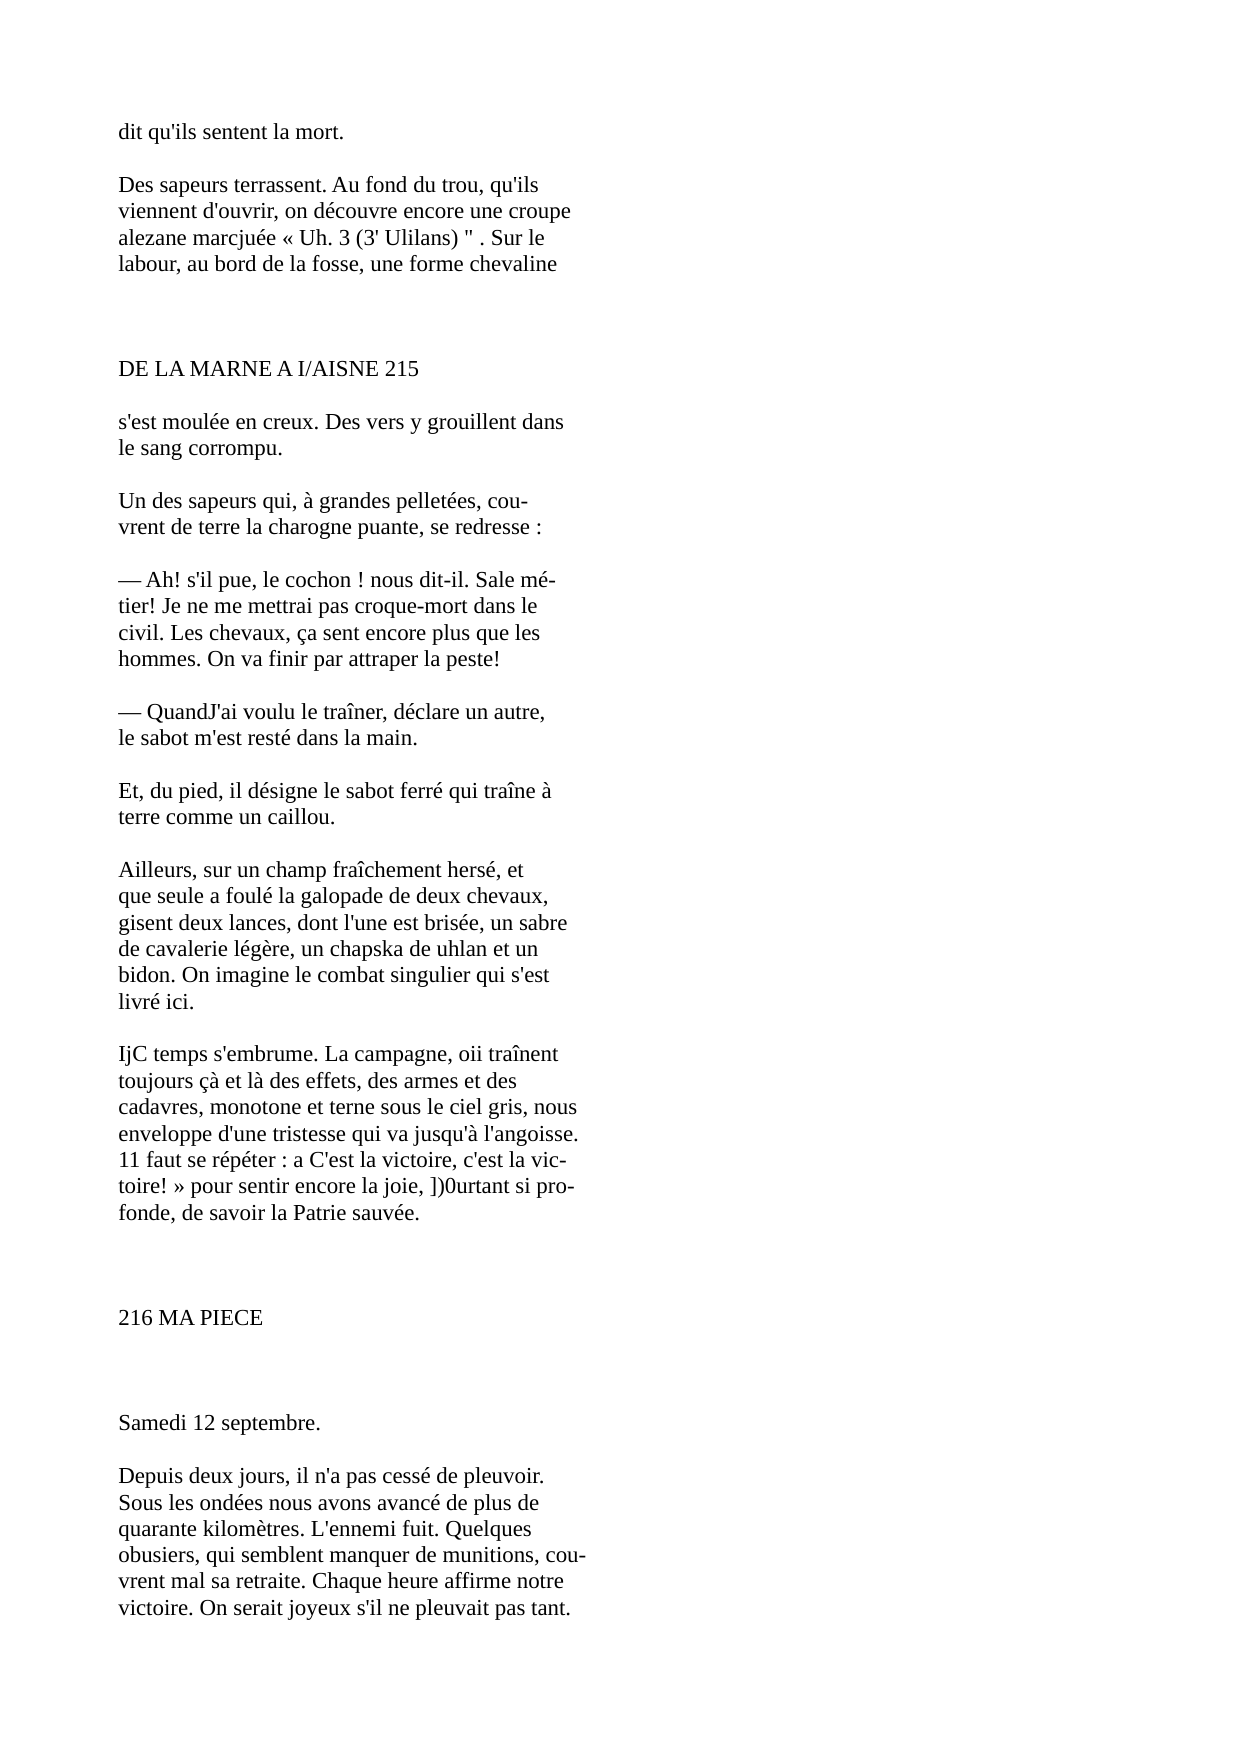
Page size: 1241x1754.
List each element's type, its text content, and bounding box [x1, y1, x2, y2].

text Depuis deux jours, il n'a pas cessé de pleuvoir. [118, 1462, 1122, 1488]
text terre comme un caillou. [118, 803, 1122, 830]
text cadavres, monotone et terne sous le ciel gris, nous [118, 1093, 1122, 1119]
text Des sapeurs terrassent. Au fond du trou, qu'ils [118, 171, 1122, 197]
text Ailleurs, sur un champ fraîchement hersé, et [118, 856, 1122, 882]
text fonde, de savoir la Patrie sauvée. [118, 1199, 1122, 1225]
text vrent mal sa retraite. Chaque heure affirme notre [118, 1568, 1122, 1594]
text — Ah! s'il pue, le cochon ! nous dit-il. Sale mé- [118, 566, 1122, 592]
text dit qu'ils sentent la mort. [118, 118, 1122, 144]
text IjC temps s'embrume. La campagne, oii traînent [118, 1041, 1122, 1067]
text Un des sapeurs qui, à grandes pelletées, cou- [118, 487, 1122, 513]
text de cavalerie légère, un chapska de uhlan et un [118, 935, 1122, 961]
text toujours çà et là des effets, des armes et des [118, 1067, 1122, 1093]
text 216 MA PIECE [118, 1304, 1122, 1330]
text Et, du pied, il désigne le sabot ferré qui traîne à [118, 777, 1122, 803]
text alezane marcjuée « Uh. 3 (3' Ulilans) " . Sur le [118, 223, 1122, 250]
text Samedi 12 septembre. [118, 1409, 1122, 1436]
text tier! Je ne me mettrai pas croque-mort dans le [118, 592, 1122, 619]
text DE LA MARNE A I/AISNE 215 [118, 355, 1122, 382]
text civil. Les chevaux, ça sent encore plus que les [118, 619, 1122, 645]
text s'est moulée en creux. Des vers y grouillent dans [118, 408, 1122, 434]
text toire! » pour sentir encore la joie, ])0urtant si pro- [118, 1172, 1122, 1199]
text que seule a foulé la galopade de deux chevaux, [118, 882, 1122, 909]
text labour, au bord de la fosse, une forme chevaline [118, 250, 1122, 276]
text enveloppe d'une tristesse qui va jusqu'à l'angoisse. [118, 1119, 1122, 1146]
text Sous les ondées nous avons avancé de plus de [118, 1488, 1122, 1515]
text quarante kilomètres. L'ennemi fuit. Quelques [118, 1515, 1122, 1541]
text gisent deux lances, dont l'une est brisée, un sabre [118, 909, 1122, 935]
text le sabot m'est resté dans la main. [118, 724, 1122, 751]
text vrent de terre la charogne puante, se redresse : [118, 513, 1122, 540]
text obusiers, qui semblent manquer de munitions, cou- [118, 1541, 1122, 1568]
text bidon. On imagine le combat singulier qui s'est [118, 961, 1122, 988]
text 11 faut se répéter : a C'est la victoire, c'est la vic- [118, 1146, 1122, 1172]
text livré ici. [118, 988, 1122, 1014]
text hommes. On va finir par attraper la peste! [118, 645, 1122, 672]
text victoire. On serait joyeux s'il ne pleuvait pas tant. [118, 1594, 1122, 1620]
text — QuandJ'ai voulu le traîner, déclare un autre, [118, 698, 1122, 724]
text le sang corrompu. [118, 434, 1122, 461]
text viennent d'ouvrir, on découvre encore une croupe [118, 197, 1122, 223]
